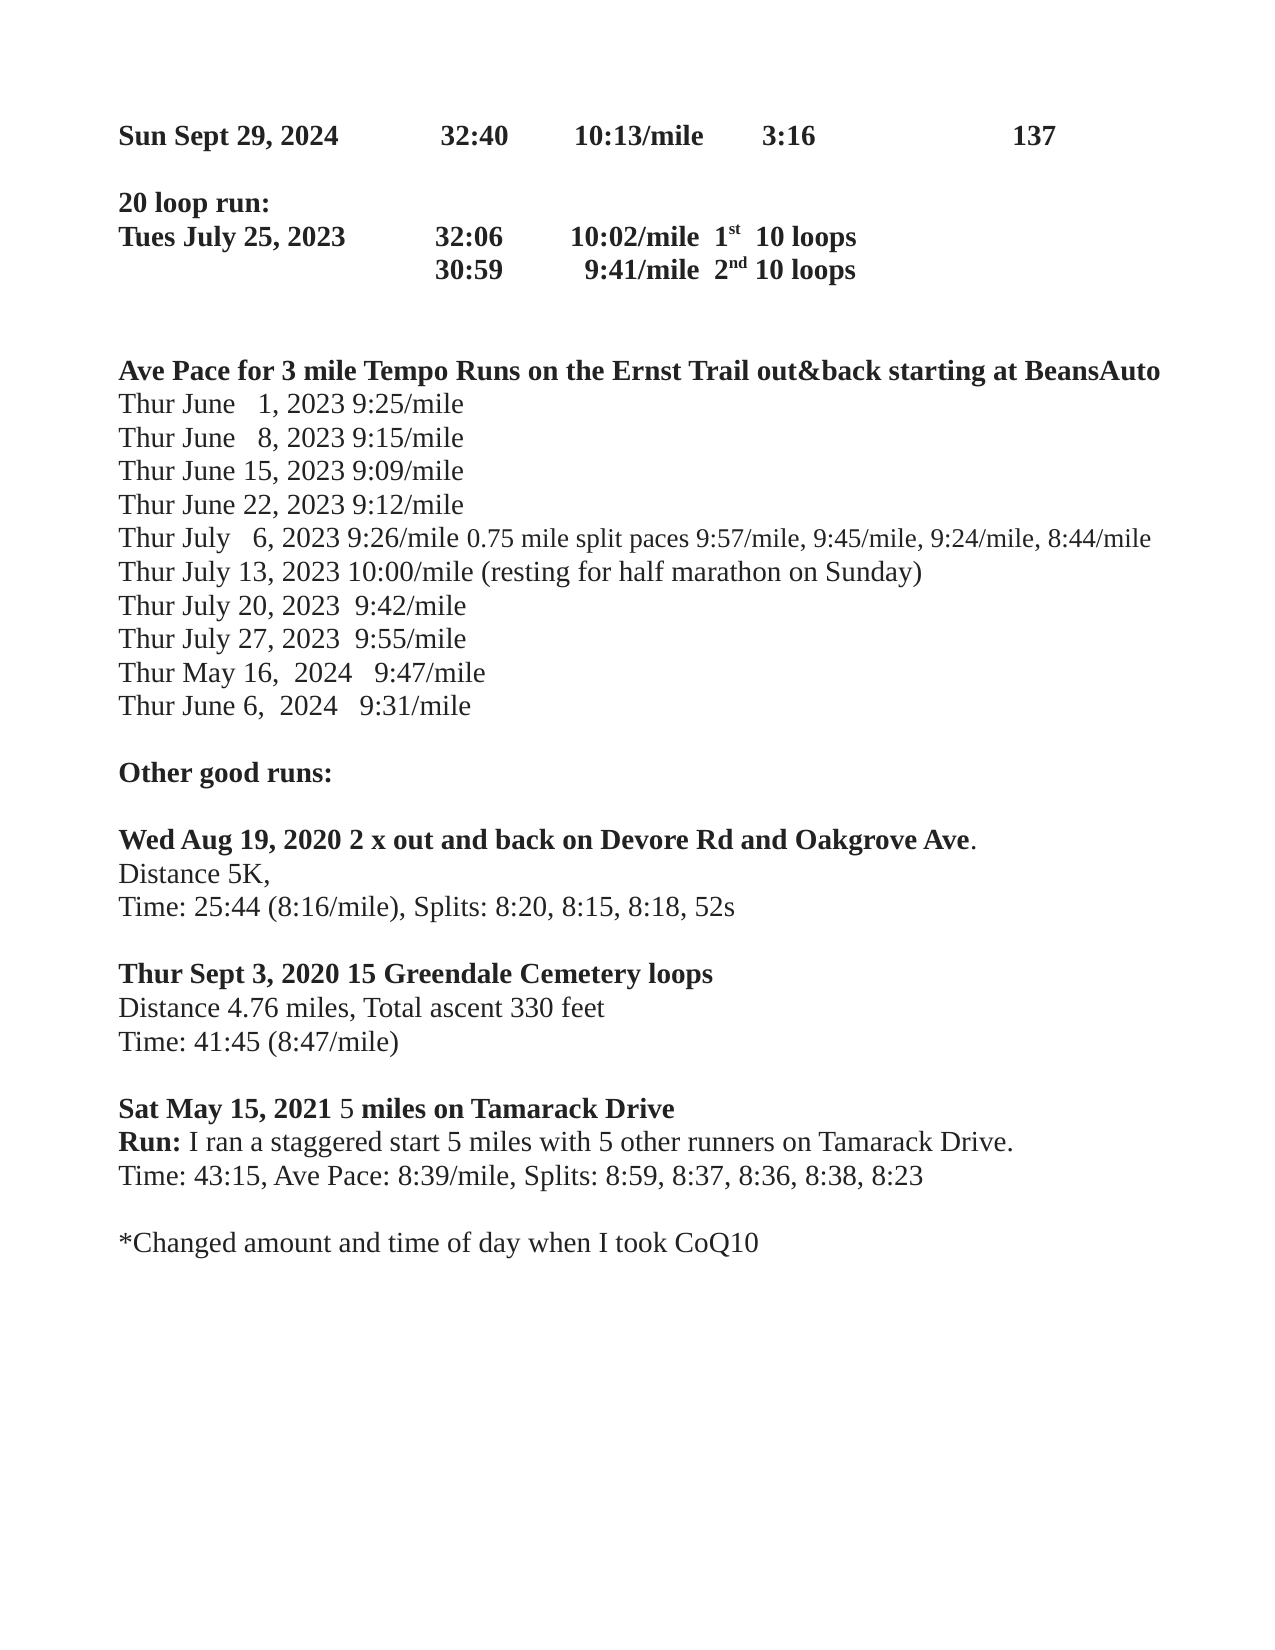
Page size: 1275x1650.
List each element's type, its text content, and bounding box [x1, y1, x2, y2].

text Wed Aug 19, 2020 2 x out and back on Devore Rd and Oakgrove Ave. [118, 822, 1161, 856]
text Thur June 8, 2023 9:15/mile [118, 420, 1161, 453]
text Distance 5K, [118, 856, 1161, 889]
text Thur June 15, 2023 9:09/mile [118, 453, 1161, 487]
text Tues July 25, 2023 32:06 10:02/mile 1st 10 loops [118, 219, 1161, 252]
text Thur May 16, 2024 9:47/mile [118, 655, 1161, 688]
text *Changed amount and time of day when I took CoQ10 [118, 1225, 1161, 1258]
text 20 loop run: [118, 185, 1161, 219]
text Distance 4.76 miles, Total ascent 330 feet [118, 990, 1161, 1024]
text Thur July 20, 2023 9:42/mile [118, 588, 1161, 621]
text Other good runs: [118, 755, 1161, 789]
text Thur June 22, 2023 9:12/mile [118, 487, 1161, 521]
text Run: I ran a staggered start 5 miles with 5 other runners on Tamarack Drive. [118, 1124, 1161, 1158]
text Thur June 1, 2023 9:25/mile [118, 386, 1161, 420]
text 30:59 9:41/mile 2nd 10 loops [118, 252, 1161, 286]
text Sun Sept 29, 2024 32:40 10:13/mile 3:16 137 [118, 118, 1161, 152]
text Time: 41:45 (8:47/mile) [118, 1024, 1161, 1057]
text Sat May 15, 2021 5 miles on Tamarack Drive [118, 1091, 1161, 1124]
text Time: 25:44 (8:16/mile), Splits: 8:20, 8:15, 8:18, 52s [118, 889, 1161, 923]
text Thur Sept 3, 2020 15 Greendale Cemetery loops [118, 957, 1161, 990]
text Thur July 6, 2023 9:26/mile 0.75 mile split paces 9:57/mile, 9:45/mile, 9:24/mile, 8:44/mile [118, 521, 1161, 554]
text Ave Pace for 3 mile Tempo Runs on the Ernst Trail out&back starting at BeansAuto [118, 353, 1161, 386]
text Thur June 6, 2024 9:31/mile [118, 688, 1161, 722]
text Thur July 13, 2023 10:00/mile (resting for half marathon on Sunday) [118, 554, 1161, 588]
text Thur July 27, 2023 9:55/mile [118, 621, 1161, 655]
text Time: 43:15, Ave Pace: 8:39/mile, Splits: 8:59, 8:37, 8:36, 8:38, 8:23 [118, 1158, 1161, 1191]
